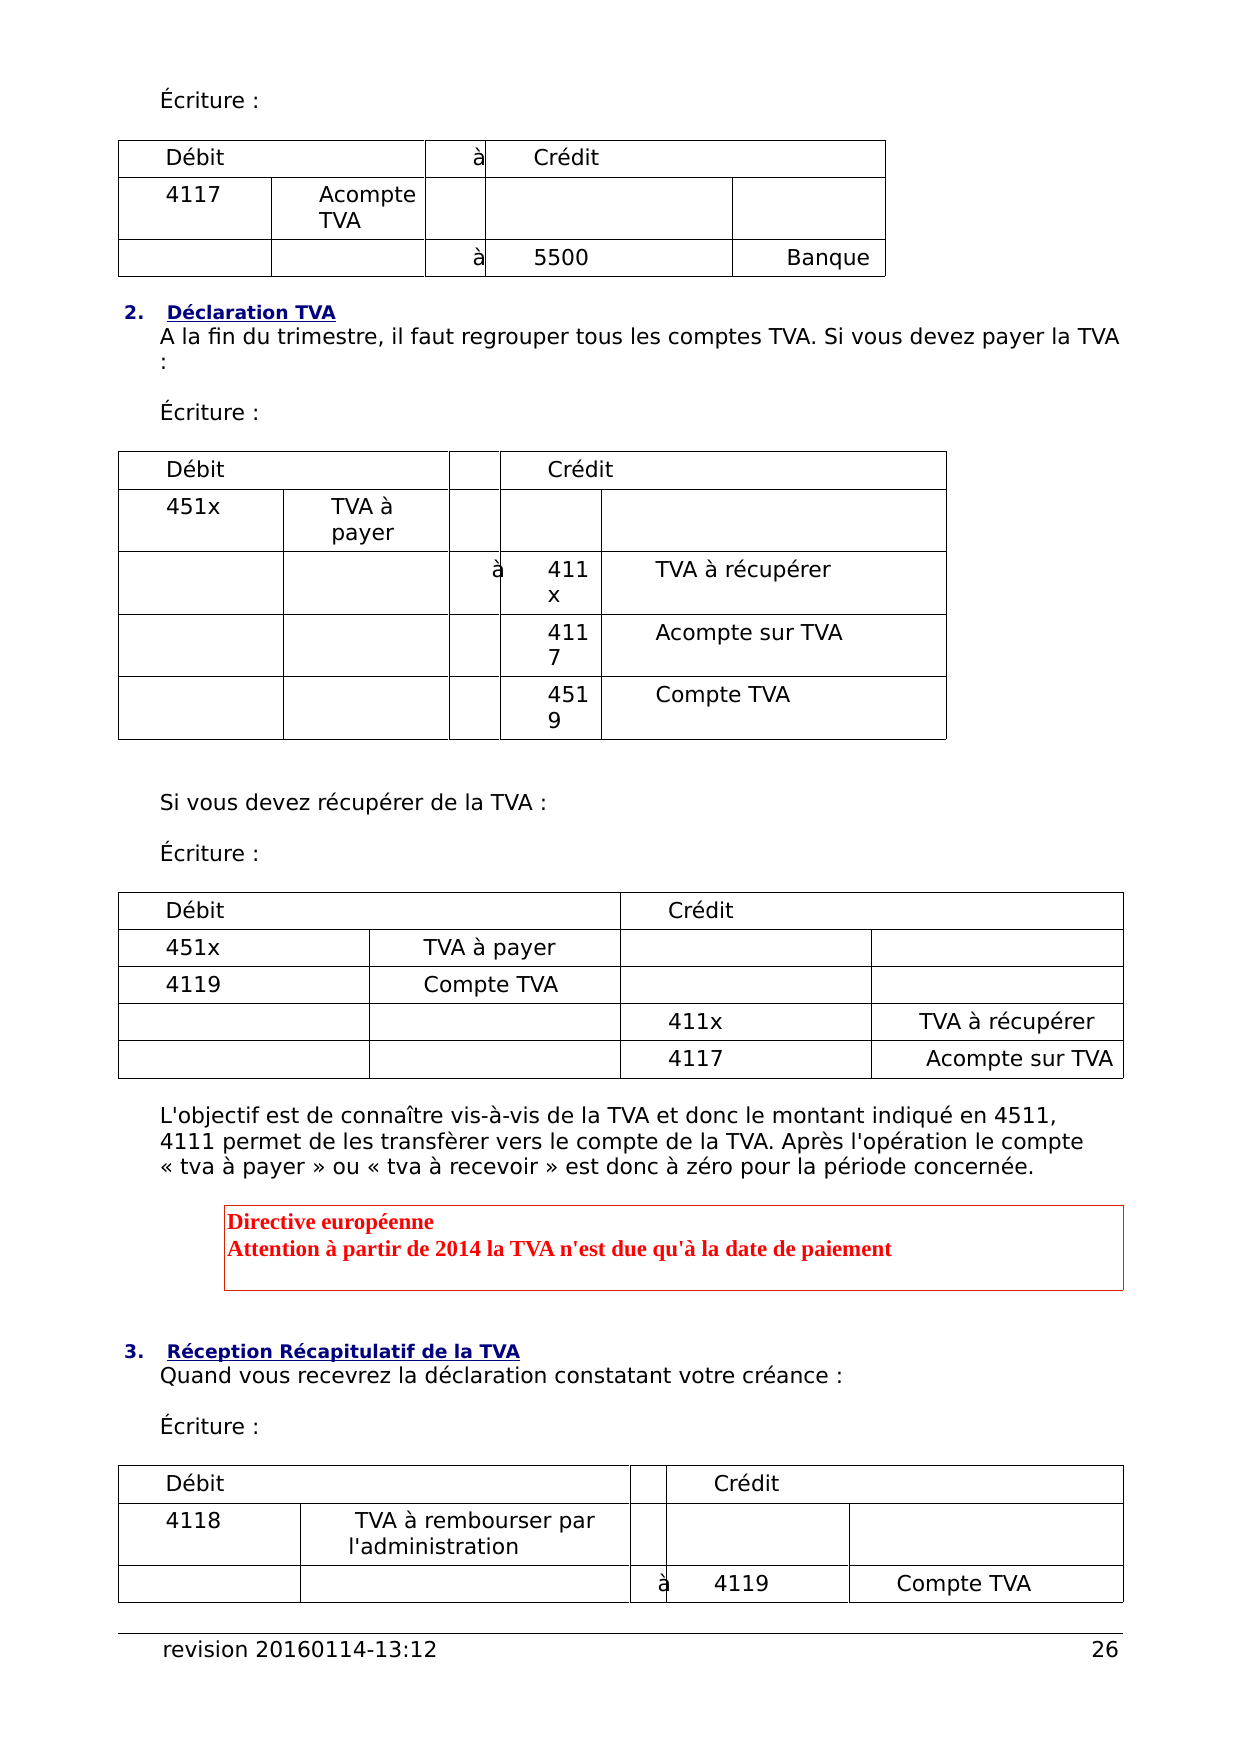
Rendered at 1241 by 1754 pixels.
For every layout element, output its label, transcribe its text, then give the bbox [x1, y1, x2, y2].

table_cell 4119 [119, 967, 369, 1003]
table_cell [119, 1041, 369, 1078]
table_cell 411x [621, 1004, 871, 1040]
table_cell [733, 178, 885, 239]
subtitle Déclaration TVA [117, 302, 1123, 324]
table_cell 4117 [119, 178, 271, 239]
table_cell [284, 677, 448, 739]
table_cell 4519 [501, 677, 601, 739]
table_cell [119, 240, 271, 276]
table_cell [284, 615, 448, 676]
table_cell [621, 930, 871, 966]
table_cell [370, 1004, 620, 1040]
table_cell [631, 1504, 666, 1565]
table_cell 451x [119, 930, 369, 966]
table_cell Acompte sur TVA [602, 615, 946, 676]
table_cell [450, 677, 499, 739]
table_cell [872, 930, 1123, 966]
table_cell 411x [501, 552, 601, 614]
text Directive européenne [225, 1206, 1123, 1232]
table_cell [119, 677, 283, 739]
text Écriture : [159, 1414, 1123, 1440]
table_header Débit [119, 1466, 629, 1503]
table_cell Compte TVA [850, 1566, 1123, 1602]
table_cell à [450, 552, 499, 614]
table_cell [450, 490, 499, 551]
table_cell TVA à récupérer [602, 552, 946, 614]
table_cell à [426, 240, 485, 276]
text A la fin du trimestre, il faut regrouper tous les comptes TVA. Si vous devez payer la TVA : [159, 324, 1123, 375]
text Écriture : [159, 841, 1123, 867]
table_cell [602, 490, 946, 551]
table_header Débit [119, 893, 620, 929]
table_cell [119, 1566, 300, 1602]
table_cell [272, 240, 424, 276]
table_cell [667, 1504, 848, 1565]
table_cell [426, 178, 485, 239]
table_cell Compte TVA [370, 967, 620, 1003]
table_header Crédit [501, 452, 946, 489]
table_header Crédit [621, 893, 1123, 929]
subtitle Réception Récapitulatif de la TVA [117, 1341, 1123, 1363]
table_cell 4118 [119, 1504, 300, 1565]
table_cell [301, 1566, 629, 1602]
table_cell [284, 552, 448, 614]
text Attention à partir de 2014 la TVA n'est due qu'à la date de paiement [225, 1232, 1123, 1261]
table_cell à [631, 1566, 666, 1602]
table_cell 5500 [486, 240, 732, 276]
table_cell [486, 178, 732, 239]
table_cell Banque [733, 240, 885, 276]
table_cell [119, 615, 283, 676]
table_cell [119, 552, 283, 614]
table_cell [850, 1504, 1123, 1565]
table_cell TVA à rembourser par l'administration [301, 1504, 629, 1565]
table_cell [370, 1041, 620, 1078]
table_cell [621, 967, 871, 1003]
table_header Crédit [667, 1466, 1123, 1503]
table_cell Acompte TVA [272, 178, 424, 239]
table_cell Acompte sur TVA [872, 1041, 1123, 1078]
table_cell 4117 [501, 615, 601, 676]
table_cell 4117 [621, 1041, 871, 1078]
table_cell TVA à payer [370, 930, 620, 966]
table_cell TVA à récupérer [872, 1004, 1123, 1040]
text L'objectif est de connaître vis-à-vis de la TVA et donc le montant indiqué en 4511, 4111 permet de les transfèrer vers le compte de la TVA. Après l'opération le compte « tva à payer » ou « tva à recevoir » est donc à zéro pour la période concernée. [159, 1103, 1123, 1180]
table_header Débit [119, 452, 448, 489]
table_cell [119, 1004, 369, 1040]
table_header Crédit [486, 141, 885, 177]
table_cell [501, 490, 601, 551]
table_header [631, 1466, 666, 1503]
table_cell TVA à payer [284, 490, 448, 551]
table_cell [450, 615, 499, 676]
text Écriture : [159, 400, 1123, 426]
table_cell [872, 967, 1123, 1003]
table_header [450, 452, 499, 489]
text Quand vous recevrez la déclaration constatant votre créance : [159, 1363, 1123, 1389]
table_header Débit [119, 141, 424, 177]
table_header à [426, 141, 485, 177]
table_cell Compte TVA [602, 677, 946, 739]
text Écriture : [159, 88, 1123, 114]
table_cell 4119 [667, 1566, 848, 1602]
table_cell 451x [119, 490, 283, 551]
text Si vous devez récupérer de la TVA : [159, 790, 1123, 816]
